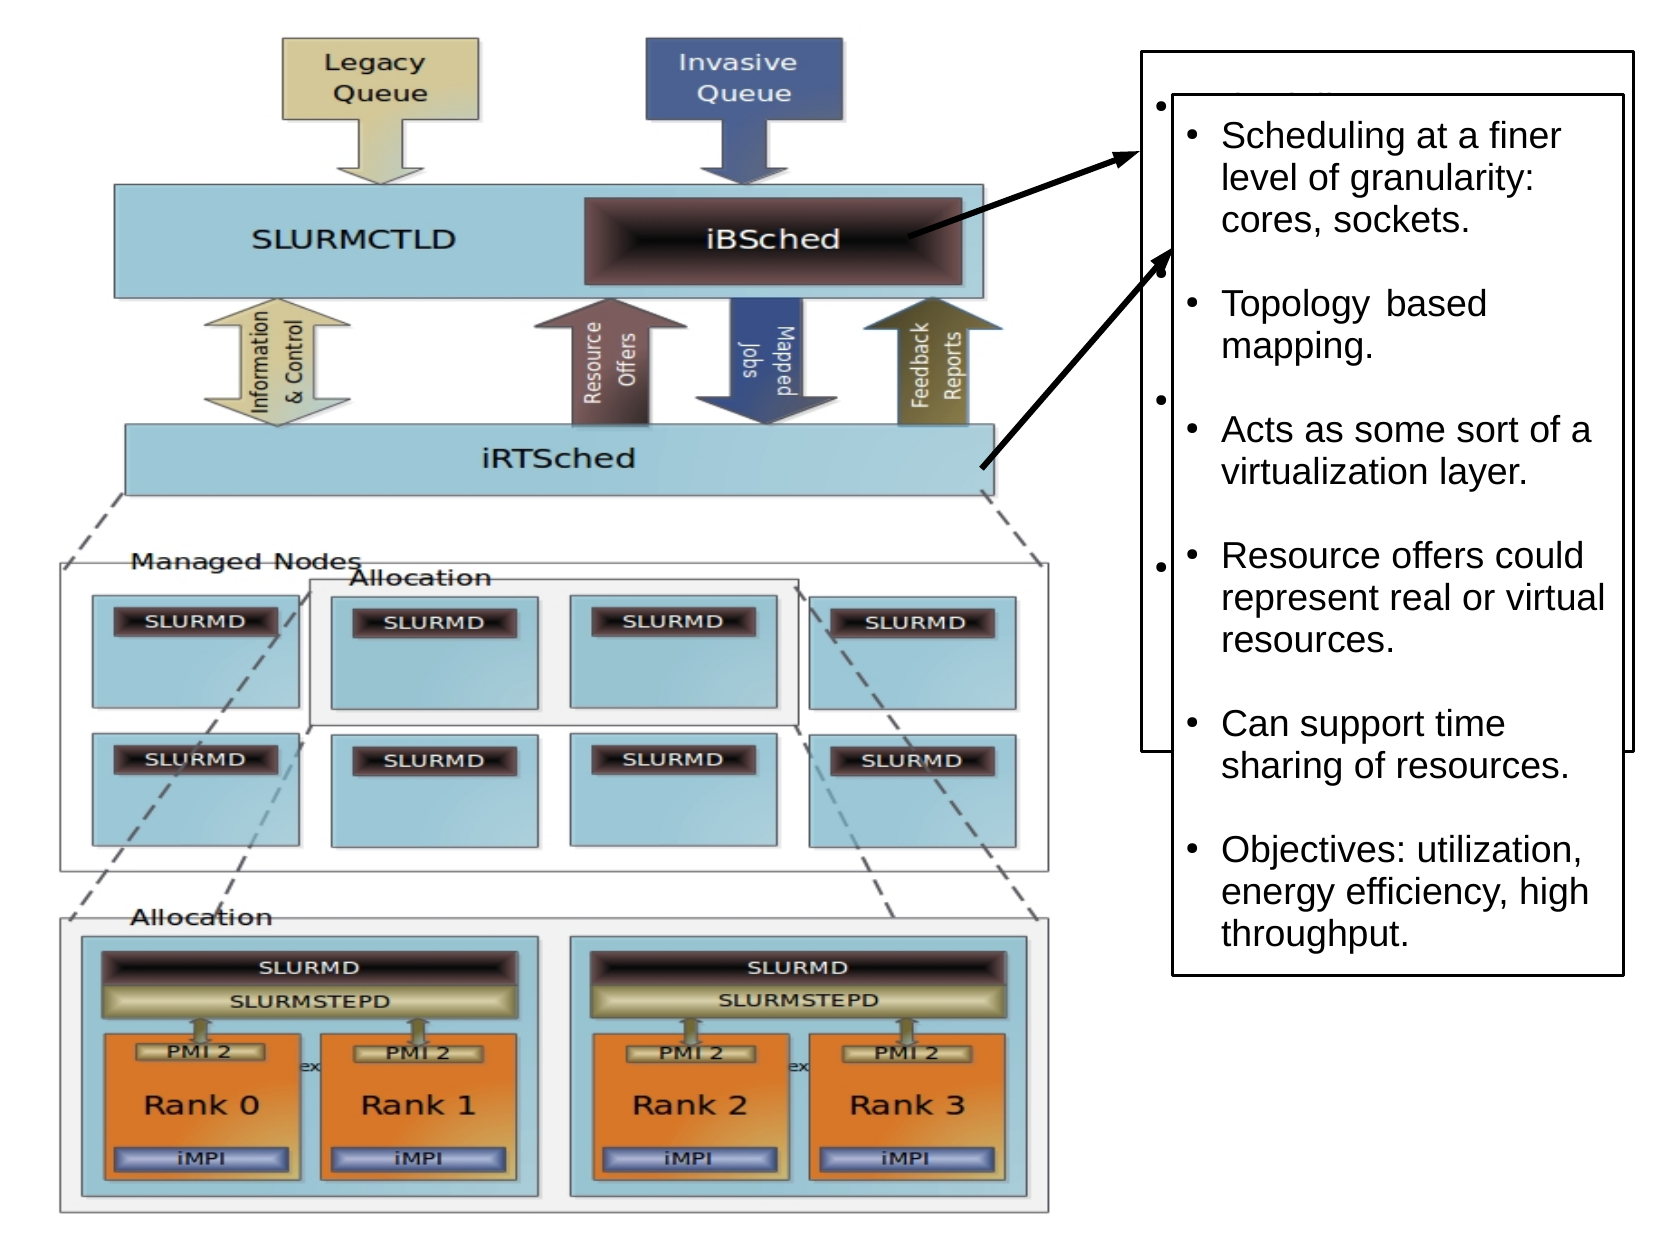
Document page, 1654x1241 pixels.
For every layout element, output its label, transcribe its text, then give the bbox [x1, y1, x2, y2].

text_box Scheduling at a coarser level of granularity: nodes. Negotiates with the iRTSched for offers. Event based scheduling. Resource offers influence scheduling decisions. Objectives: fairness, reduced job waiting times, QoS, high throughput, priorities etc. [1141, 51, 1634, 752]
picture [0, 4, 1104, 1241]
text_box Scheduling at a finer level of granularity: cores, sockets. Topology based mapping. Acts as some sort of a virtualization layer. Resource offers could represent real or virtual resources. Can support time sharing of resources. Objectives: utilization, energy efficiency, high throughput. [1172, 94, 1624, 976]
text_box Scheduling at a coarser level of granularity: nodes. Negotiates with the iRTSched for offers. Event based scheduling. Resource offers influence scheduling decisions. Objectives: fairness, reduced job waiting times, QoS, high throughput, priorities etc. [1141, 255, 1172, 752]
